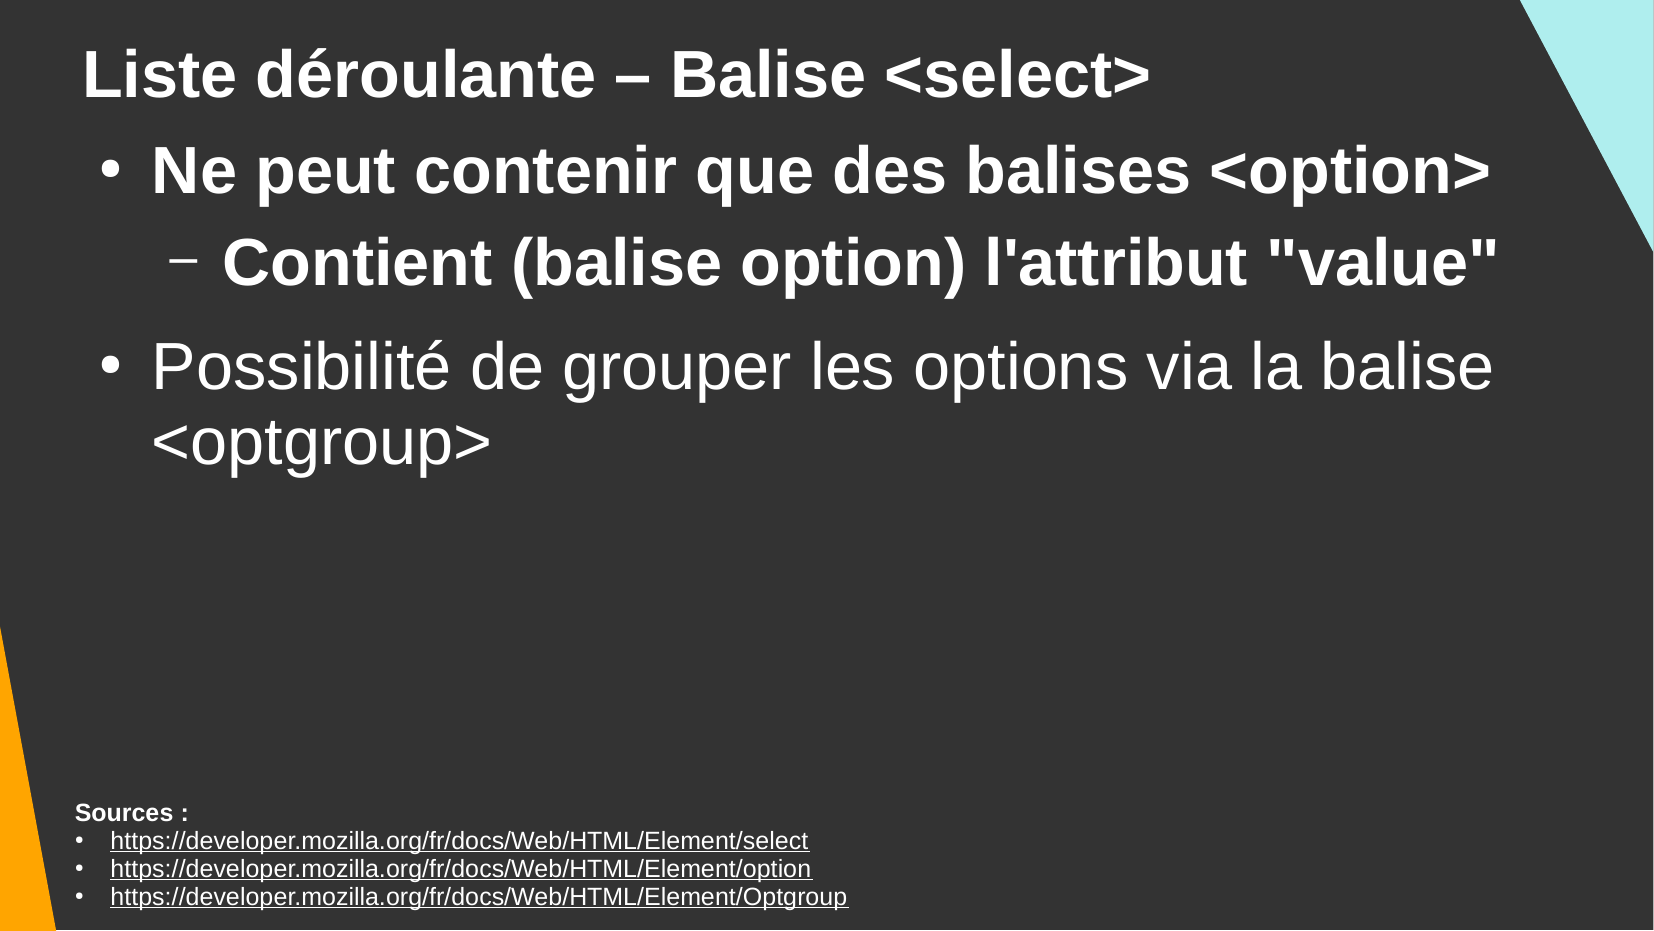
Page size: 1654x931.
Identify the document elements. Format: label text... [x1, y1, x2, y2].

list Ne peut contenir que des balises <option> Contient (balise option) l'attribut "value" Possibilité de grouper les options via la balise <optgroup> [80, 132, 1605, 721]
text_box [1519, 0, 1654, 254]
title Liste déroulante – Balise <select> [82, 37, 1571, 114]
text_box [0, 626, 57, 931]
text_box Sources : https://developer.mozilla.org/fr/docs/Web/HTML/Element/select https://developer.mozilla.org/fr/docs/Web/HTML/Element/option https://developer.mozilla.org/fr/docs/Web/HTML/Element/Optgroup [60, 791, 1546, 919]
